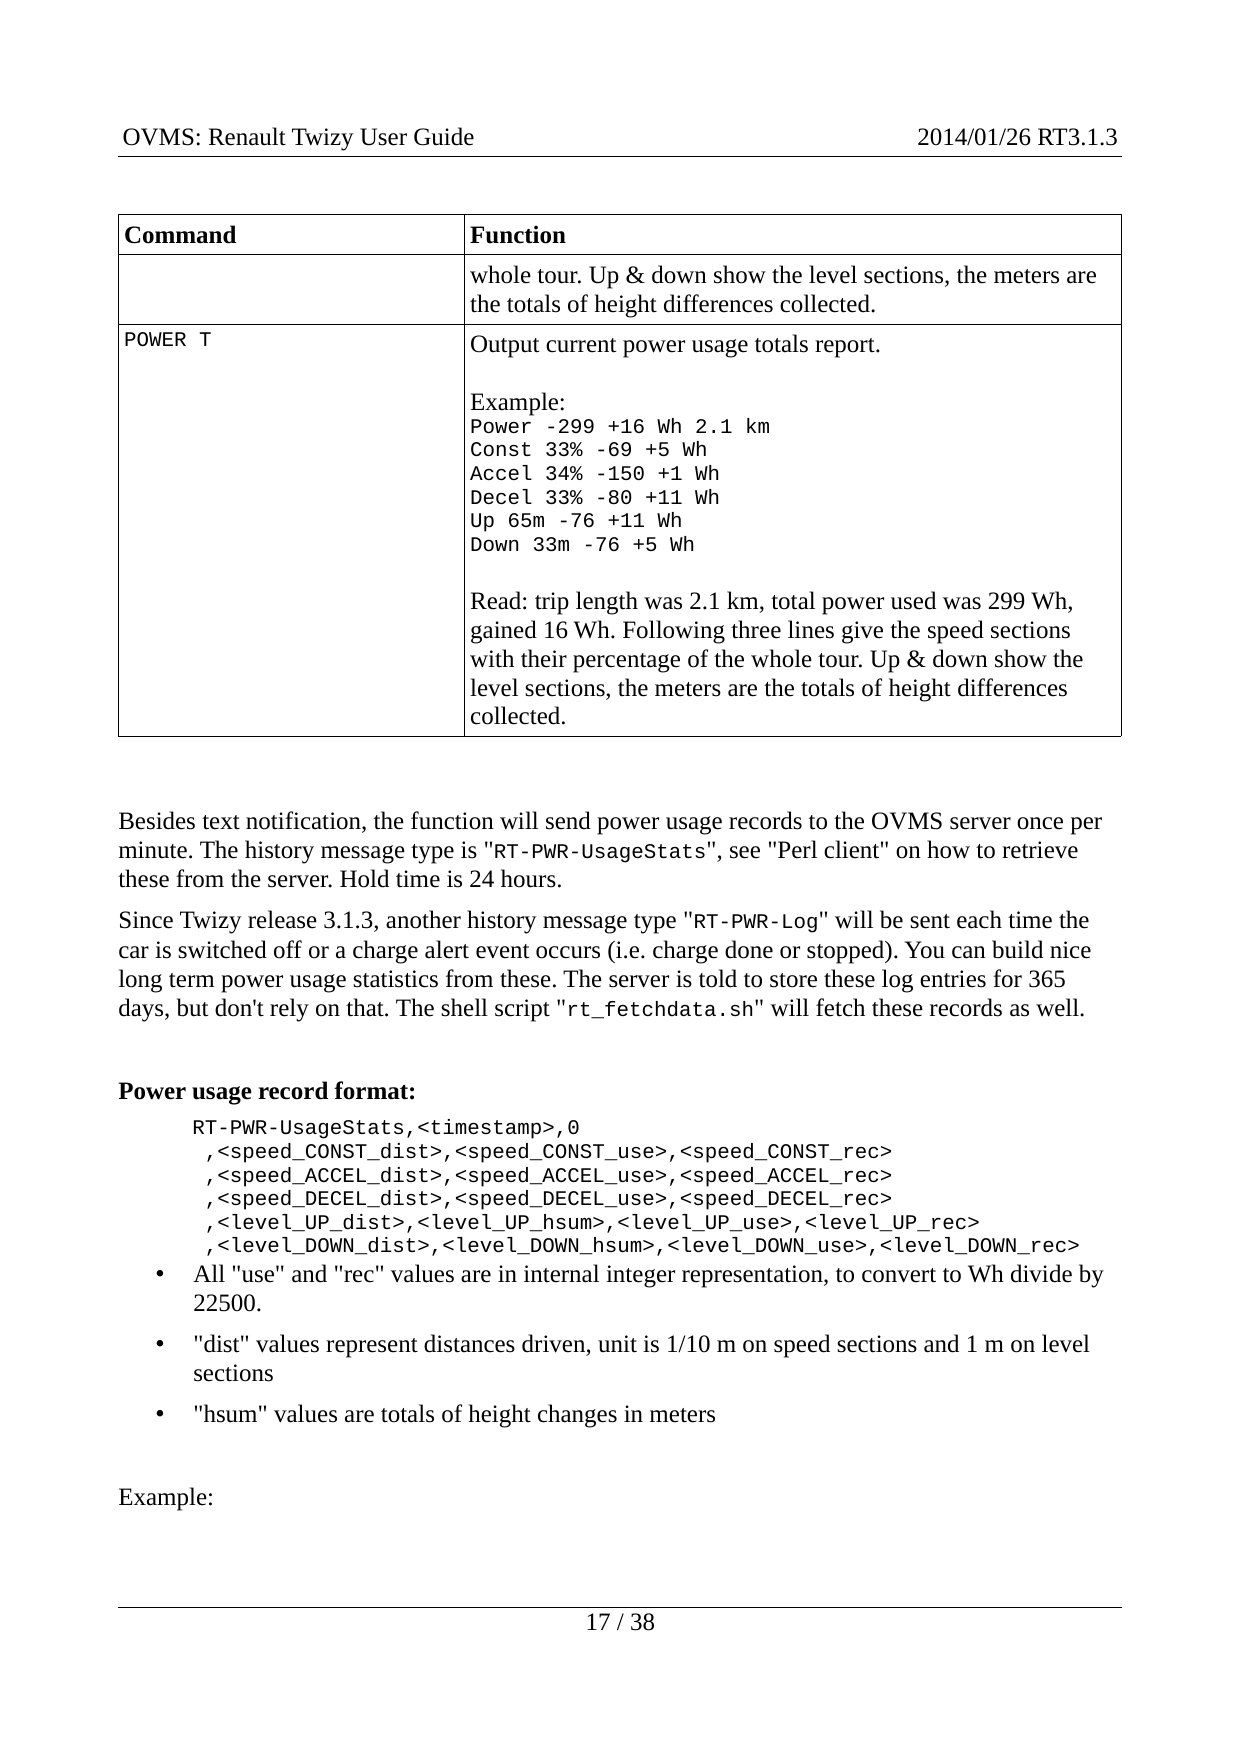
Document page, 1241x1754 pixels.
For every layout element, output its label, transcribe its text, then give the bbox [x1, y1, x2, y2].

text ,<speed_CONST_dist>,<speed_CONST_use>,<speed_CONST_rec> [192, 1141, 1122, 1164]
table_header Command [119, 215, 464, 254]
list "hsum" values are totals of height changes in meters [156, 1399, 1122, 1428]
text Besides text notification, the function will send power usage records to the OVMS server once per minute. The history message type is "RT-PWR-UsageStats", see "Perl client" on how to retrieve these from the server. Hold time is 24 hours. [118, 806, 1122, 893]
text ,<speed_DECEL_dist>,<speed_DECEL_use>,<speed_DECEL_rec> [192, 1188, 1122, 1212]
text ,<level_DOWN_dist>,<level_DOWN_hsum>,<level_DOWN_use>,<level_DOWN_rec> [192, 1236, 1122, 1259]
list "dist" values represent distances driven, unit is 1/10 m on speed sections and 1 m on level sections [156, 1329, 1122, 1387]
text Power usage record format: [118, 1076, 1122, 1105]
text ,<level_UP_dist>,<level_UP_hsum>,<level_UP_use>,<level_UP_rec> [192, 1212, 1122, 1236]
table_header Function [465, 215, 1121, 254]
text Since Twizy release 3.1.3, another history message type "RT-PWR-Log" will be sent each time the car is switched off or a charge alert event occurs (i.e. charge done or stopped). You can build nice long term power usage statistics from these. The server is told to store these log entries for 365 days, but don't rely on that. The shell script "rt_fetchdata.sh" will fetch these records as well. [118, 906, 1122, 1022]
table_cell whole tour. Up & down show the level sections, the meters are the totals of height differences collected. [465, 255, 1121, 323]
text RT-PWR-UsageStats,<timestamp>,0 [192, 1117, 1122, 1141]
table_cell Output current power usage totals report. Example: Power -299 +16 Wh 2.1 km Const 33% -69 +5 Wh Accel 34% -150 +1 Wh Decel 33% -80 +11 Wh Up 65m -76 +11 Wh Down 33m -76 +5 Wh Read: trip length was 2.1 km, total power used was 299 Wh, gained 16 Wh. Following three lines give the speed sections with their percentage of the whole tour. Up & down show the level sections, the meters are the totals of height differences collected. [465, 325, 1121, 736]
table_cell POWER T [119, 325, 464, 736]
table_cell [119, 255, 464, 323]
list All "use" and "rec" values are in internal integer representation, to convert to Wh divide by 22500. [156, 1259, 1122, 1317]
text Example: [118, 1482, 1122, 1510]
text ,<speed_ACCEL_dist>,<speed_ACCEL_use>,<speed_ACCEL_rec> [192, 1164, 1122, 1188]
